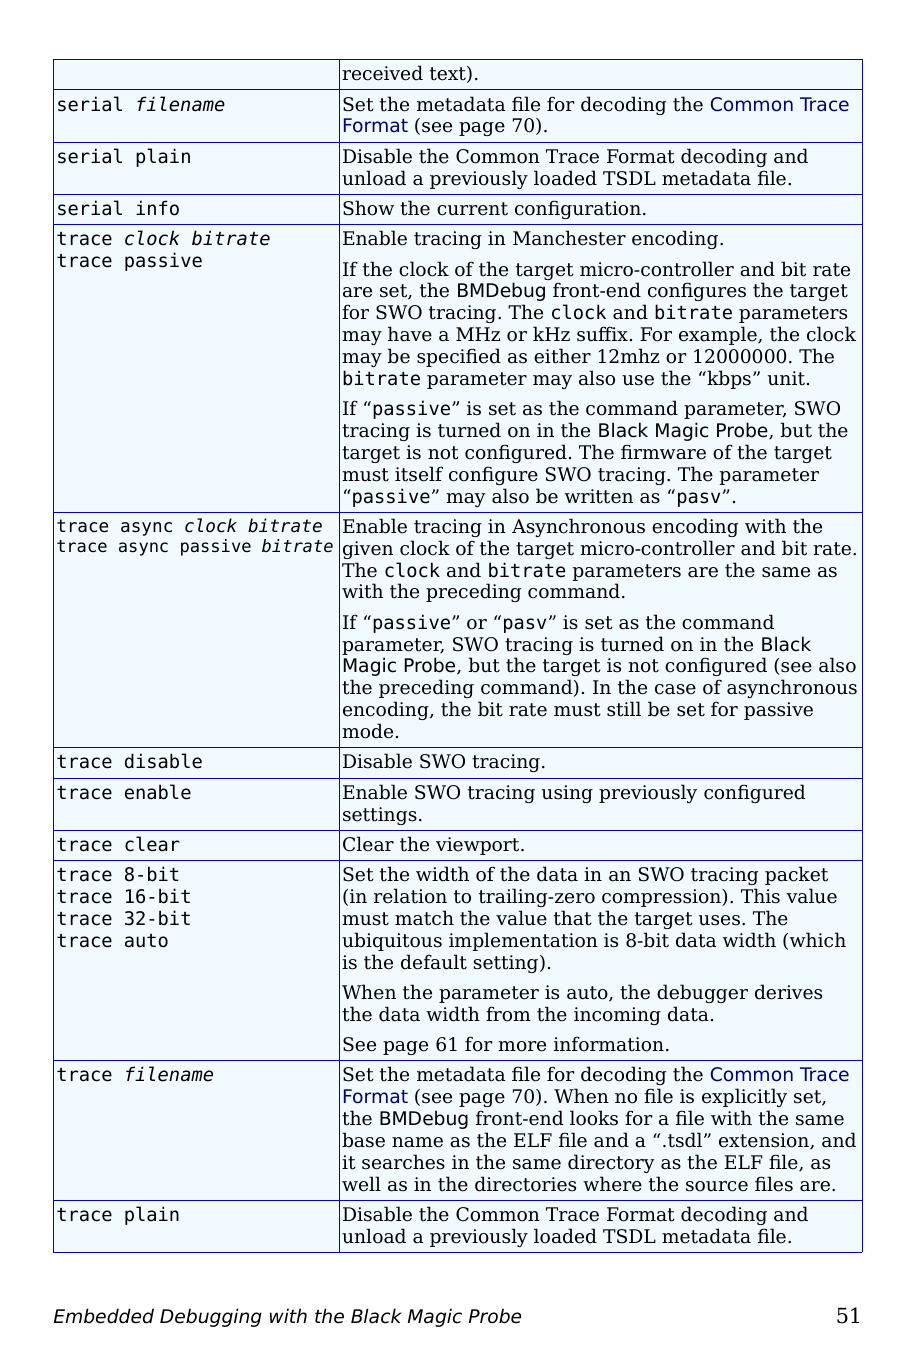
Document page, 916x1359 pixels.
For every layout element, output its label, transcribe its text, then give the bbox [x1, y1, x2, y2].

table_cell Set the width of the data in an SWO tracing packet (in relation to trailing-zero compression). This value must match the value that the target uses. The ubiquitous implementation is 8-bit data width (which is the default setting). When the parameter is auto, the debugger derives the data width from the incoming data. See page 61 for more information. [340, 861, 862, 1060]
table_cell trace enable [54, 779, 339, 830]
table_cell trace disable [54, 748, 339, 777]
table_cell Show the current configuration. [340, 195, 862, 224]
table_cell Set the metadata file for decoding the Common Trace Format (see page 70). [340, 90, 862, 142]
table_cell trace clear [54, 831, 339, 860]
table_cell Clear the viewport. [340, 831, 862, 860]
table_cell Set the metadata file for decoding the Common Trace Format (see page 70). When no file is explicitly set, the BMDebug front-end looks for a file with the same base name as the ELF file and a “.tsdl” extension, and it searches in the same directory as the ELF file, as well as in the directories where the source files are. [340, 1061, 862, 1200]
table_cell trace 8-bit trace 16-bit trace 32-bit trace auto [54, 861, 339, 1060]
table_cell serial info [54, 195, 339, 224]
table_cell Disable the Common Trace Format decoding and unload a previously loaded TSDL metadata file. [340, 1201, 862, 1252]
table_cell trace async clock bitrate trace async passive bitrate [54, 513, 339, 747]
table_cell received text). [340, 60, 862, 89]
table_cell serial filename [54, 90, 339, 142]
table_cell Disable the Common Trace Format decoding and unload a previously loaded TSDL metadata file. [340, 143, 862, 194]
table_cell Disable SWO tracing. [340, 748, 862, 777]
table_cell serial plain [54, 143, 339, 194]
table_cell trace plain [54, 1201, 339, 1252]
table_cell Enable tracing in Manchester encoding. If the clock of the target micro-controller and bit rate are set, the BMDebug front-end configures the target for SWO tracing. The clock and bitrate parameters may have a MHz or kHz suffix. For example, the clock may be specified as either 12mhz or 12000000. The bitrate parameter may also use the “kbps” unit. If “passive” is set as the command parameter, SWO tracing is turned on in the Black Magic Probe, but the target is not configured. The firmware of the target must itself configure SWO tracing. The parameter “passive” may also be written as “pasv”. [340, 225, 862, 512]
table_cell Enable SWO tracing using previously configured settings. [340, 779, 862, 830]
table_cell trace clock bitrate trace passive [54, 225, 339, 512]
table_cell Enable tracing in Asynchronous encoding with the given clock of the target micro-controller and bit rate. The clock and bitrate parameters are the same as with the preceding command. If “passive” or “pasv” is set as the command parameter, SWO tracing is turned on in the Black Magic Probe, but the target is not configured (see also the preceding command). In the case of asynchronous encoding, the bit rate must still be set for passive mode. [340, 513, 862, 747]
table_cell [54, 60, 339, 89]
table_cell trace filename [54, 1061, 339, 1200]
